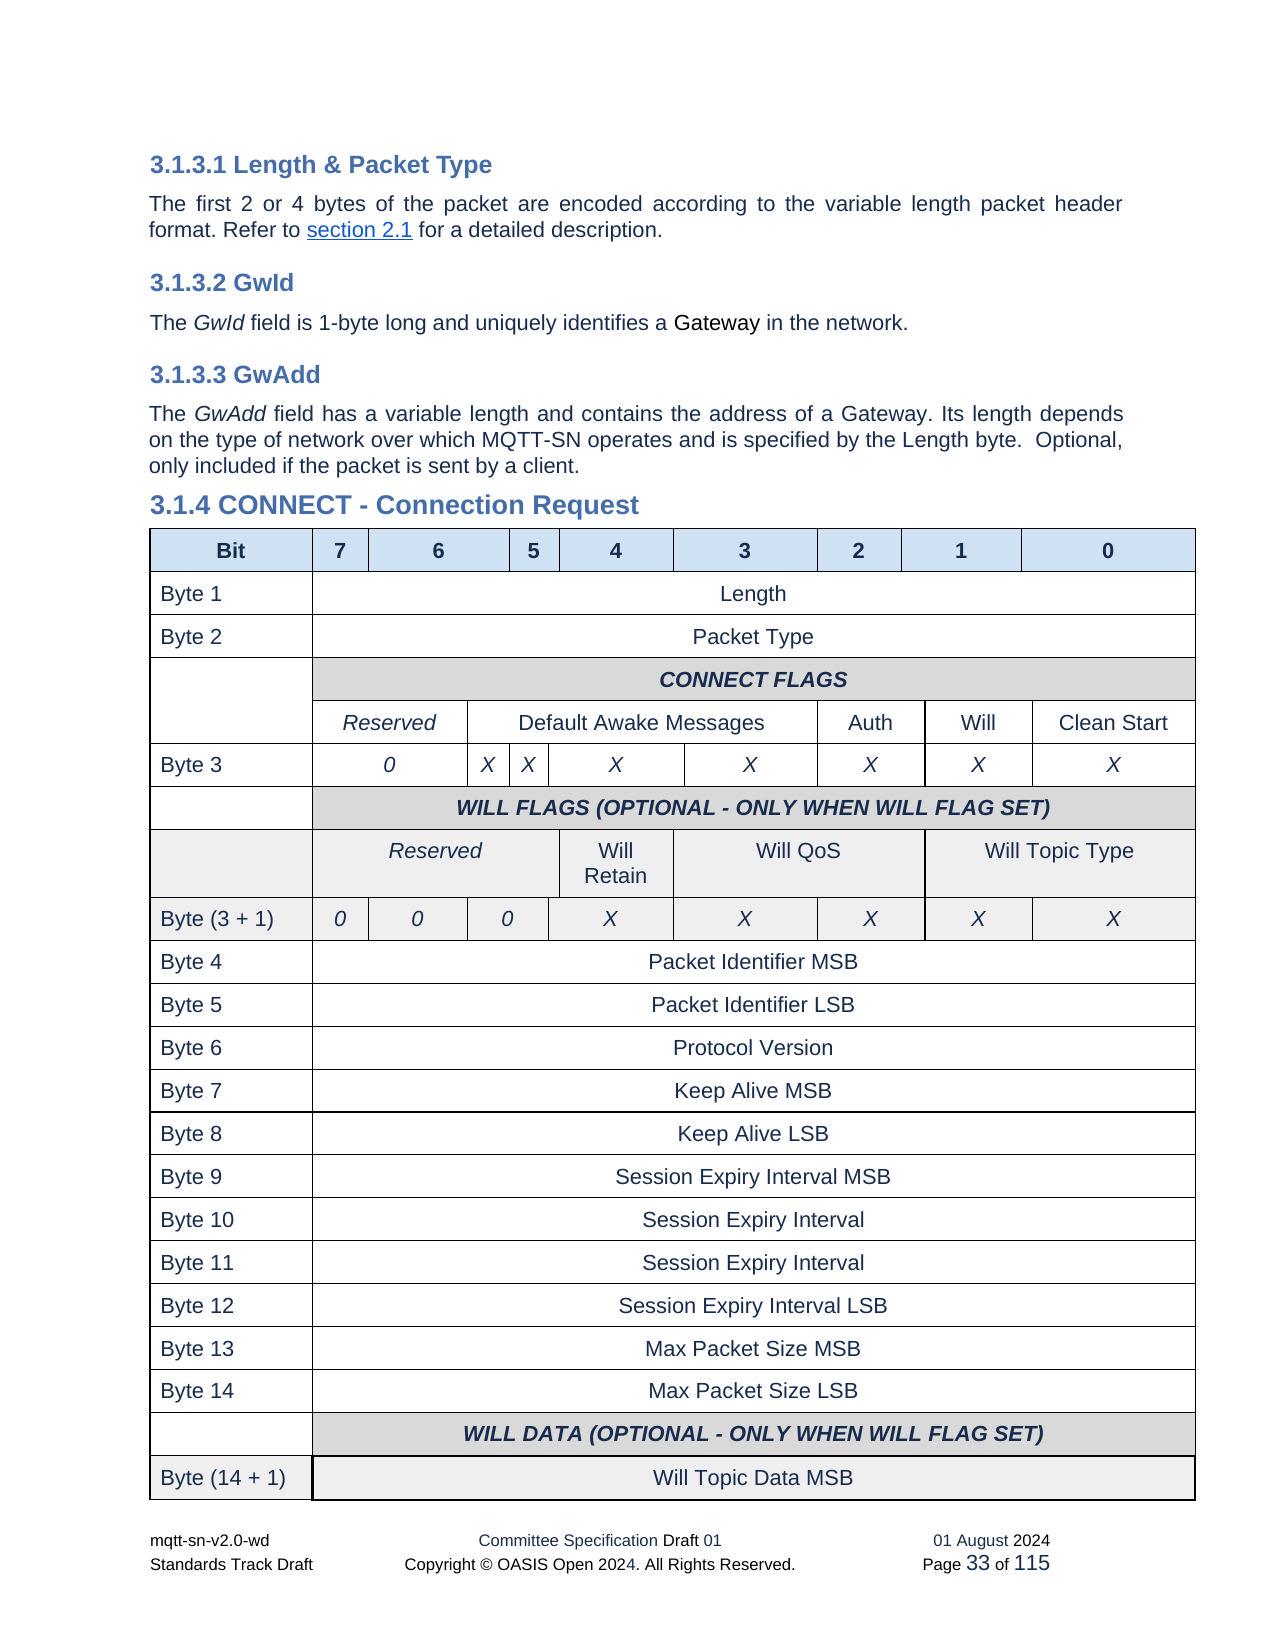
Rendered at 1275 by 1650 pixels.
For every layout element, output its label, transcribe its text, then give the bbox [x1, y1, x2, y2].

subtitle 3.1.3.3 GwAdd [150, 359, 1124, 388]
table_cell 0 [313, 898, 368, 940]
table_cell [151, 787, 312, 829]
table_cell Keep Alive MSB [313, 1070, 1195, 1111]
table_cell Byte 7 [151, 1070, 312, 1111]
table_cell Byte 9 [151, 1155, 312, 1197]
text The GwId field is 1-byte long and uniquely identifies a Gateway in the network. [149, 309, 1124, 334]
table_cell X [1033, 898, 1195, 940]
table_cell X [1033, 744, 1195, 786]
table_cell Reserved [313, 701, 467, 743]
table_cell [151, 658, 312, 743]
table_cell Max Packet Size MSB [313, 1327, 1195, 1369]
table_header 4 [560, 529, 673, 571]
table_cell X [510, 744, 548, 786]
table_cell Byte 3 [151, 744, 312, 786]
subtitle 3.1.3.1 Length & Packet Type [150, 150, 1124, 179]
table_header 2 [818, 529, 901, 571]
table_cell [151, 1413, 312, 1455]
table_cell X [818, 898, 924, 940]
table_cell WILL DATA (OPTIONAL - ONLY WHEN WILL FLAG SET) [313, 1413, 1195, 1455]
table_cell Length [313, 572, 1195, 614]
table_header 0 [1022, 529, 1195, 571]
table_cell Byte 6 [151, 1027, 312, 1068]
table_cell X [926, 898, 1032, 940]
table_cell X [468, 744, 509, 786]
table_cell Packet Identifier LSB [313, 984, 1195, 1026]
table_cell X [674, 898, 817, 940]
table_cell X [685, 744, 817, 786]
table_cell X [549, 744, 684, 786]
table_cell Session Expiry Interval MSB [313, 1155, 1195, 1197]
table_cell Session Expiry Interval LSB [313, 1284, 1195, 1326]
table_cell Will QoS [674, 830, 924, 897]
table_cell Byte 11 [151, 1241, 312, 1283]
table_cell 0 [468, 898, 548, 940]
table_cell [151, 830, 312, 897]
table_cell 0 [369, 898, 467, 940]
table_cell CONNECT FLAGS [313, 658, 1195, 700]
table_cell Session Expiry Interval [313, 1198, 1195, 1240]
table_cell Byte 5 [151, 984, 312, 1026]
table_cell Byte 10 [151, 1198, 312, 1240]
table_cell Protocol Version [313, 1027, 1195, 1068]
table_cell Packet Type [313, 615, 1195, 657]
table_header Bit [151, 529, 312, 571]
table_header 1 [902, 529, 1021, 571]
table_cell Byte 2 [151, 615, 312, 657]
table_cell Default Awake Messages [468, 701, 817, 743]
table_cell Byte (14 + 1) [151, 1456, 311, 1499]
table_cell Will Topic Data MSB [314, 1457, 1194, 1499]
table_header 6 [369, 529, 509, 571]
table_cell WILL FLAGS (OPTIONAL - ONLY WHEN WILL FLAG SET) [313, 787, 1195, 829]
table_cell Byte 4 [151, 941, 312, 983]
table_cell 0 [313, 744, 467, 786]
table_header 3 [674, 529, 817, 571]
table_cell Clean Start [1033, 701, 1195, 743]
table_cell Session Expiry Interval [313, 1241, 1195, 1283]
text The GwAdd field has a variable length and contains the address of a Gateway. Its length depends on the type of network over which MQTT-SN operates and is specified by the Length byte. Optional, only included if the packet is sent by a client. [148, 401, 1124, 478]
table_cell Byte 13 [151, 1327, 312, 1369]
table_cell Byte 12 [151, 1284, 312, 1326]
table_header 5 [510, 529, 559, 571]
table_cell X [818, 744, 924, 786]
table_cell Reserved [313, 830, 559, 897]
table_cell Byte 1 [151, 572, 312, 614]
subtitle 3.1.3.2 GwId [150, 268, 1124, 297]
table_cell Keep Alive LSB [313, 1113, 1195, 1154]
text The first 2 or 4 bytes of the packet are encoded according to the variable length packet header format. Refer to section 2.1 for a detailed description. [148, 191, 1124, 242]
table_cell Packet Identifier MSB [313, 941, 1195, 983]
table_cell Auth [818, 701, 924, 743]
table_cell Byte (3 + 1) [151, 898, 312, 940]
table_cell Max Packet Size LSB [313, 1370, 1195, 1412]
table_cell X [926, 744, 1032, 786]
table_cell Byte 8 [151, 1113, 312, 1154]
table_cell Byte 14 [151, 1370, 312, 1412]
subtitle 3.1.4 CONNECT - Connection Request [150, 489, 1124, 520]
table_cell Will [926, 701, 1032, 743]
table_cell Will Topic Type [926, 830, 1195, 897]
table_cell Will Retain [560, 830, 673, 897]
table_header 7 [313, 529, 368, 571]
table_cell X [549, 898, 673, 940]
